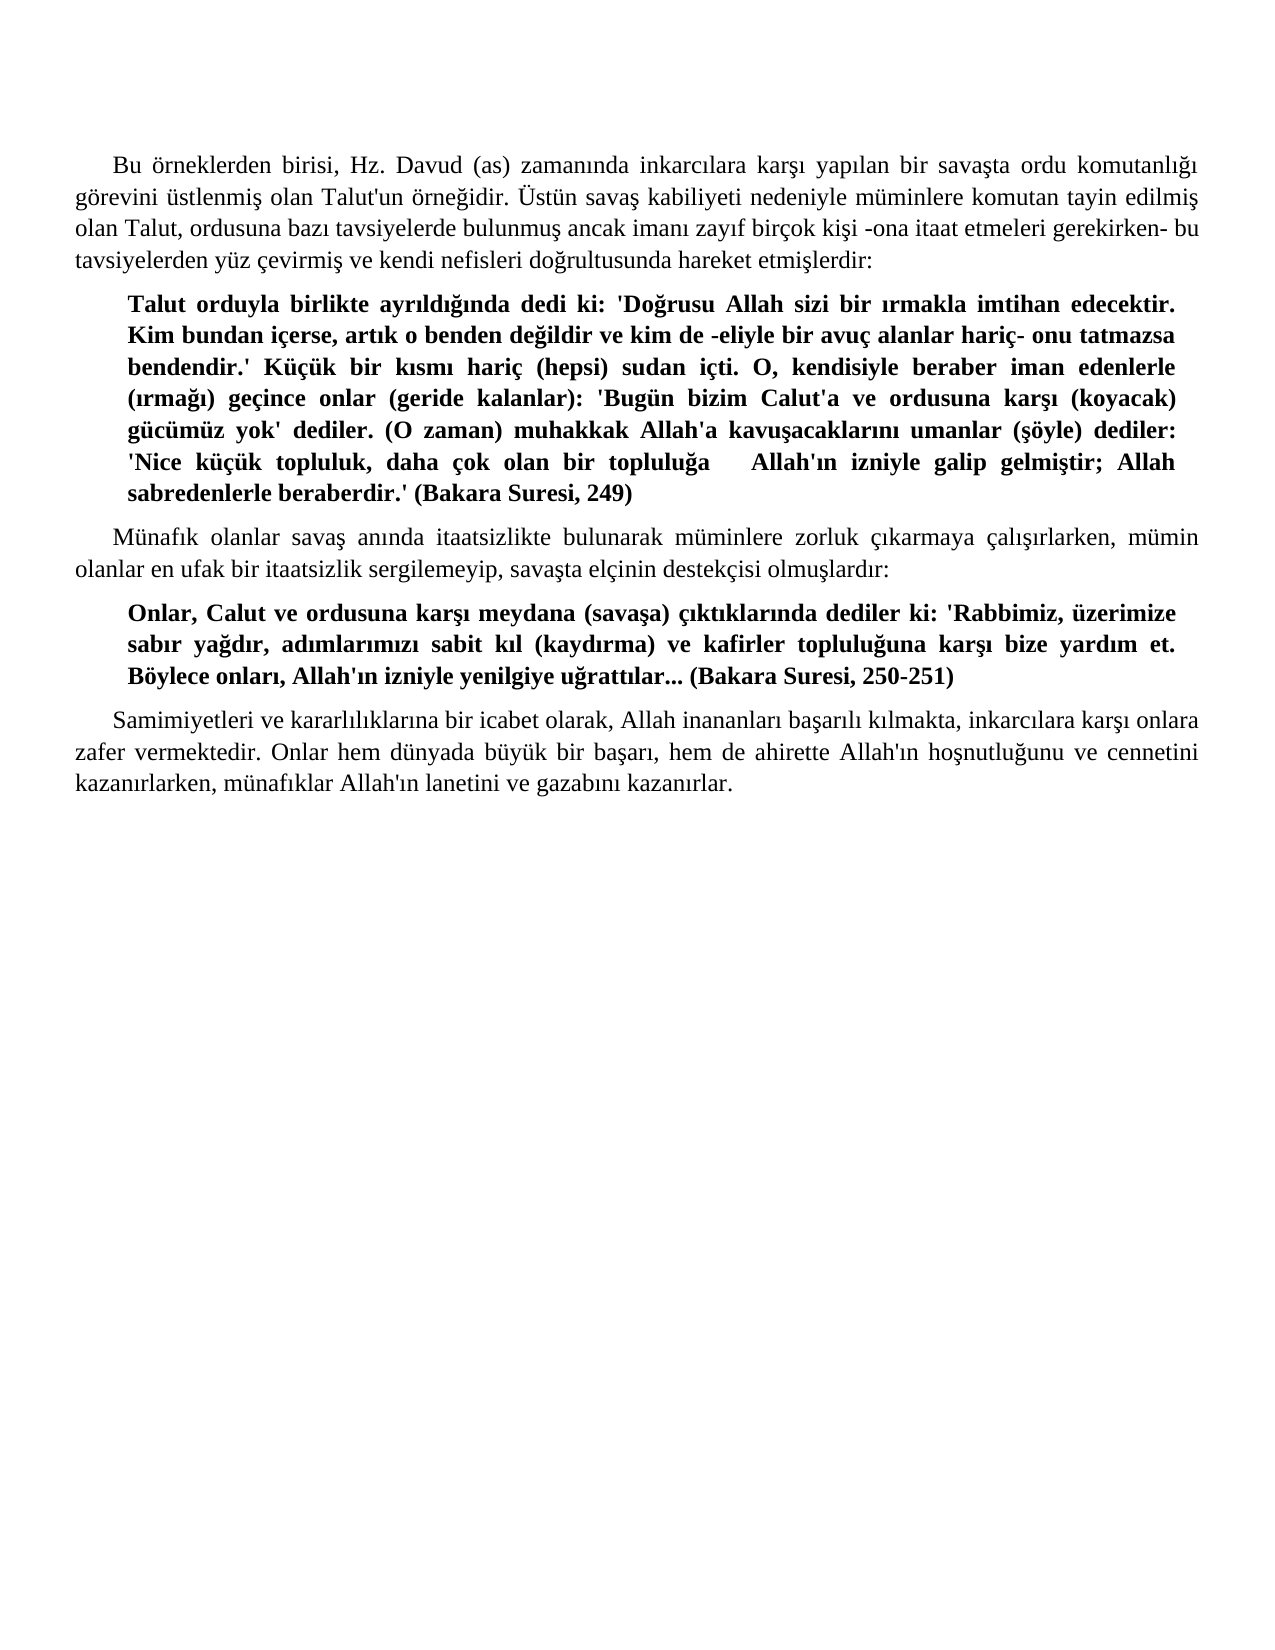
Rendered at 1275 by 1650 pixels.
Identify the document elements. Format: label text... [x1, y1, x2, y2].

text Samimiyetleri ve kararlılıklarına bir icabet olarak, Allah inananları başarılı kılmakta, inkarcılara karşı onlara zafer vermektedir. Onlar hem dünyada büyük bir başarı, hem de ahirette Allah'ın hoşnutluğunu ve cennetini kazanırlarken, münafıklar Allah'ın lanetini ve gazabını kazanırlar. [75, 705, 1200, 797]
text Münafık olanlar savaş anında itaatsizlikte bulunarak müminlere zorluk çıkarmaya çalışırlarken, mümin olanlar en ufak bir itaatsizlik sergilemeyip, savaşta elçinin destekçisi olmuşlardır: [75, 522, 1200, 582]
text Bu örneklerden birisi, Hz. Davud (as) zamanında inkarcılara karşı yapılan bir savaşta ordu komutanlığı görevini üstlenmiş olan Talut'un örneğidir. Üstün savaş kabiliyeti nedeniyle müminlere komutan tayin edilmiş olan Talut, ordusuna bazı tavsiyelerde bulunmuş ancak imanı zayıf birçok kişi -ona itaat etmeleri gerekirken- bu tavsiyelerden yüz çevirmiş ve kendi nefisleri doğrultusunda hareket etmişlerdir: [75, 150, 1200, 273]
text Onlar, Calut ve ordusuna karşı meydana (savaşa) çıktıklarında dediler ki: 'Rabbimiz, üzerimize sabır yağdır, adımlarımızı sabit kıl (kaydırma) ve kafirler topluluğuna karşı bize yardım et. Böylece onları, Allah'ın izniyle yenilgiye uğrattılar... (Bakara Suresi, 250-251) [127, 598, 1177, 690]
text Talut orduyla birlikte ayrıldığında dedi ki: 'Doğrusu Allah sizi bir ırmakla imtihan edecektir. Kim bundan içerse, artık o benden değildir ve kim de -eliyle bir avuç alanlar hariç- onu tatmazsa bendendir.' Küçük bir kısmı hariç (hepsi) sudan içti. O, kendisiyle beraber iman edenlerle (ırmağı) geçince onlar (geride kalanlar): 'Bugün bizim Calut'a ve ordusuna karşı (koyacak) gücümüz yok' dediler. (O zaman) muhakkak Allah'a kavuşacaklarını umanlar (şöyle) dediler: 'Nice küçük topluluk, daha çok olan bir topluluğa Allah'ın izniyle galip gelmiştir; Allah sabredenlerle beraberdir.' (Bakara Suresi, 249) [127, 289, 1177, 507]
